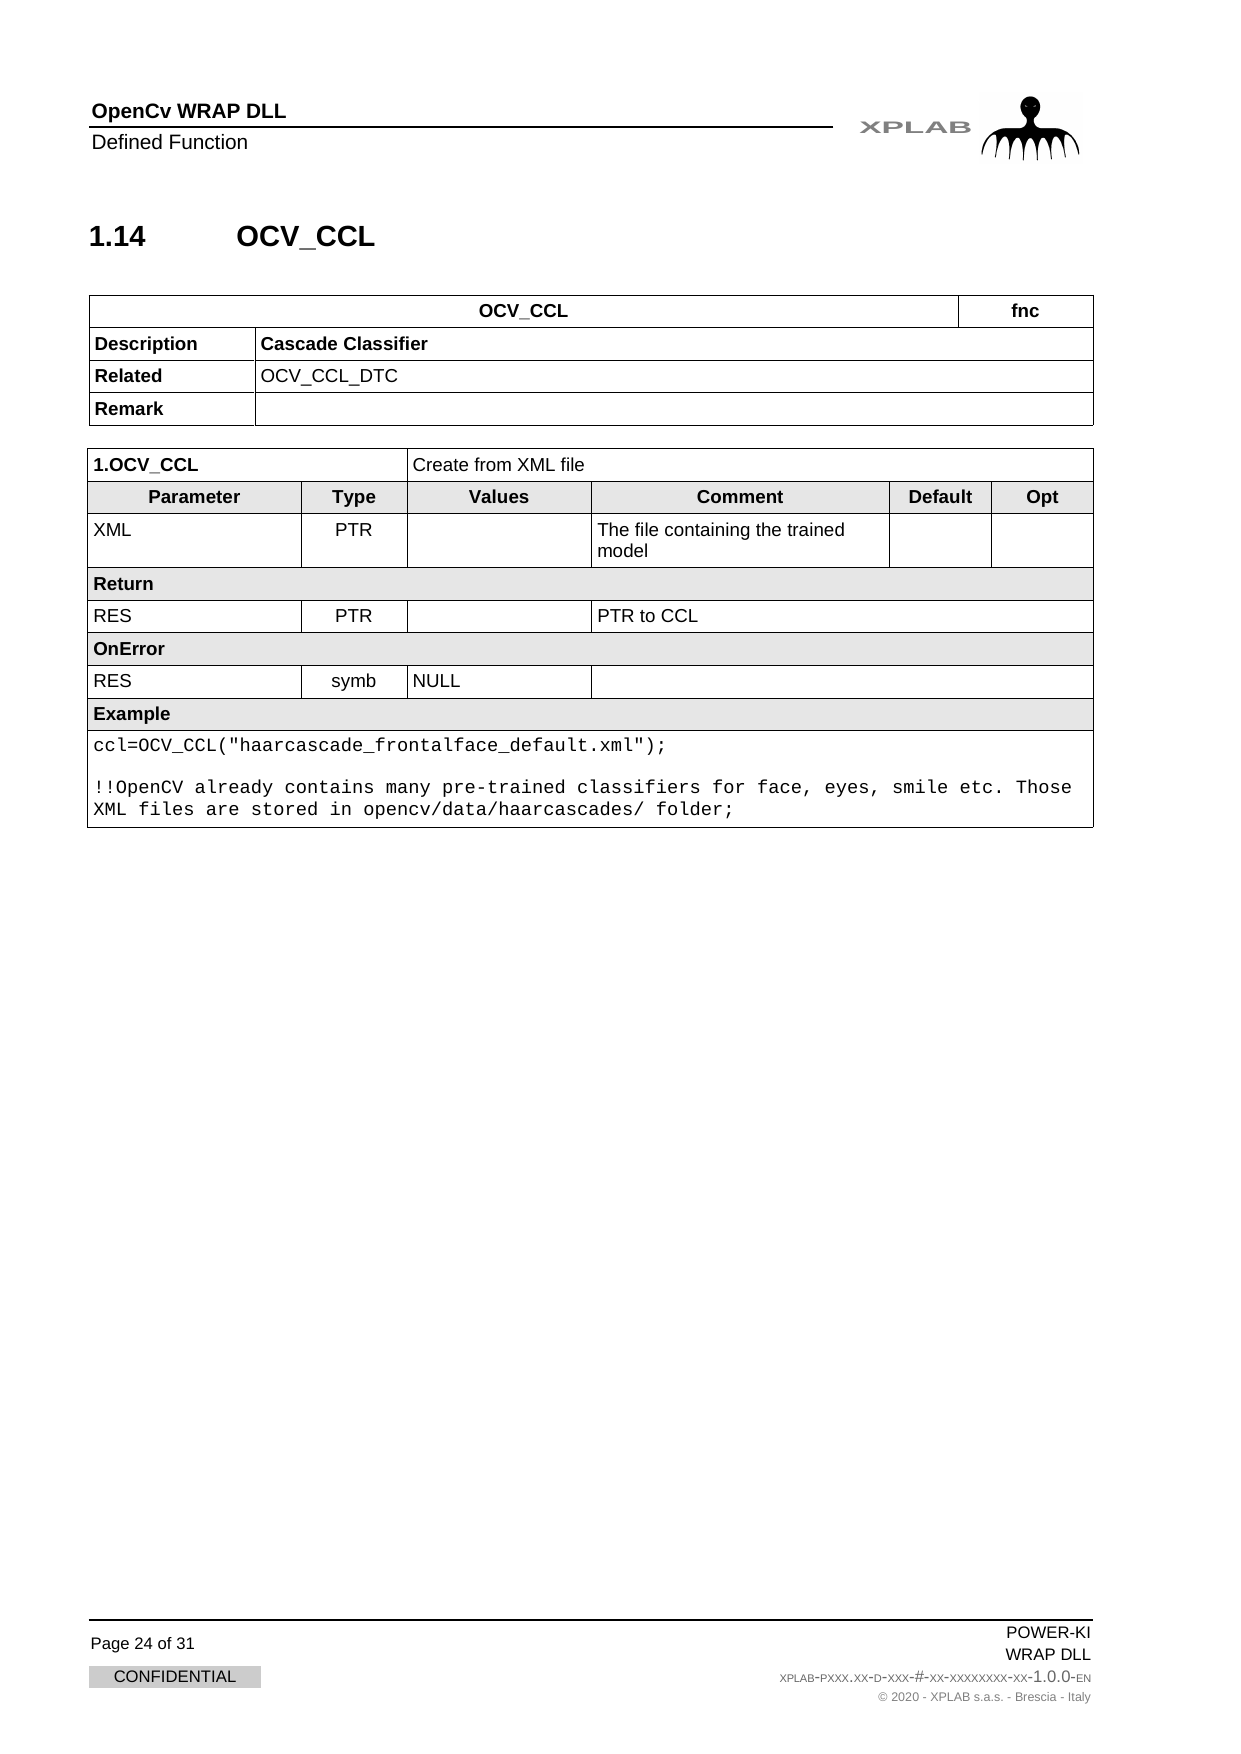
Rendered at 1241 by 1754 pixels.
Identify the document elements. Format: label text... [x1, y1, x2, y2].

table_cell [256, 393, 1093, 425]
table_cell Values [408, 482, 591, 513]
table_cell PTR [302, 601, 407, 632]
table_cell PTR [302, 514, 407, 567]
table_cell XML [88, 514, 301, 567]
table_cell [408, 514, 591, 567]
table_cell NULL [408, 666, 591, 698]
table_cell symb [302, 666, 407, 698]
table_cell Default [890, 482, 991, 513]
table_cell PTR to CCL [592, 601, 1093, 632]
table_header Create from XML file [408, 449, 1093, 481]
table_cell RES [88, 601, 301, 632]
table_cell Related [90, 361, 254, 392]
table_cell Cascade Classifier [256, 328, 1093, 360]
table_cell Return [88, 568, 1093, 600]
table_cell [408, 601, 591, 632]
table_header OCV_CCL [90, 296, 958, 327]
table_cell OnError [88, 633, 1093, 665]
table_cell Example [88, 699, 1093, 730]
table_cell [890, 514, 991, 567]
table_cell The file containing the trained model [592, 514, 889, 567]
table_cell Description [90, 328, 254, 360]
table_cell OCV_CCL_DTC [256, 361, 1093, 392]
picture [978, 92, 1083, 164]
table_cell Parameter [88, 482, 301, 513]
table_cell [992, 514, 1093, 567]
table_cell RES [88, 666, 301, 698]
table_header 1.OCV_CCL [88, 449, 407, 481]
table_cell Type [302, 482, 407, 513]
table_cell [592, 666, 1093, 698]
table_header fnc [959, 296, 1093, 327]
table_cell Opt [992, 482, 1093, 513]
table_cell Comment [592, 482, 889, 513]
subtitle OCV_CCL [88, 220, 1093, 252]
table_cell Remark [90, 393, 254, 425]
table_cell ccl=OCV_CCL("haarcascade_frontalface_default.xml"); !!OpenCV already contains many pre-trained classifiers for face, eyes, smile etc. Those XML files are stored in opencv/data/haarcascades/ folder; [88, 731, 1093, 827]
